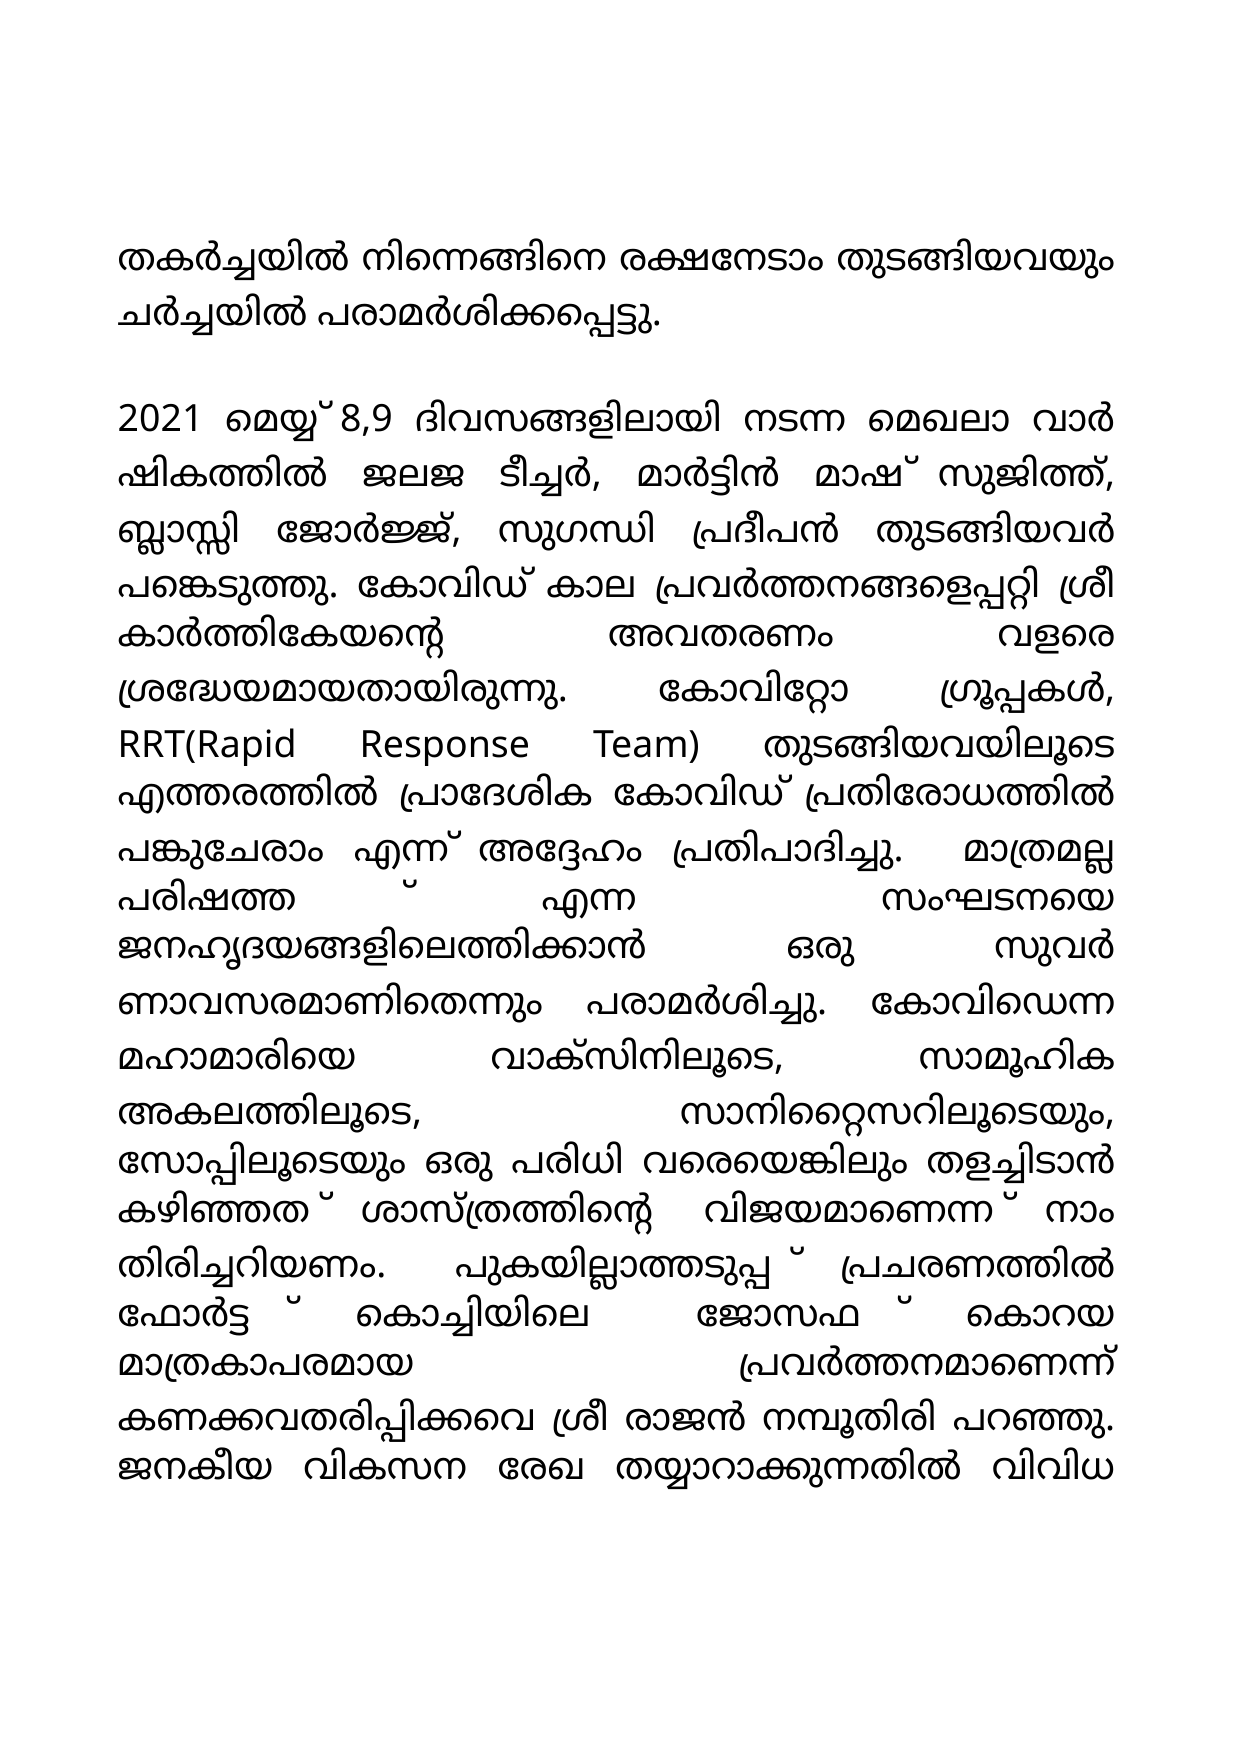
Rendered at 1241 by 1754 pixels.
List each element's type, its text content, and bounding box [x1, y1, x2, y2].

text തകര്‍ച്ചയില്‍ നിന്നെങ്ങിനെ രക്ഷനേടാം തുടങ്ങിയവയും ചര്‍ച്ചയില്‍ പരാമര്‍ശിക്കപ്പെട്ടു. [117, 236, 1115, 340]
text 2021 മെയ്യ് 8,9 ദിവസങ്ങളിലായി നടന്ന മെഖലാ വാര്‍ഷികത്തില്‍ ജലജ ടീച്ചര്‍, മാര്‍ട്ടിന്‍ മാഷ് സുജിത്ത്, ബ്ലാസ്സി ജോര്‍ജ്ജ്, സുഗന്ധി പ്രദീപന്‍ തുടങ്ങിയവര്‍ പങ്കെടുത്തു. കോവിഡ് കാല പ്രവര്‍ത്തനങ്ങളെപ്പറ്റി ശ്രീ കാര്‍ത്തികേയന്റെ അവതരണം വളരെ ശ്രദ്ധേയമായതായിരുന്നു. കോവിറ്റോ ഗ്രൂപ്പകള്‍, RRT(Rapid Response Team) തുടങ്ങിയവയിലൂടെ എത്തരത്തില്‍ പ്രാദേശിക കോവിഡ് പ്രതിരോധത്തില്‍ പങ്കുചേരാം എന്ന് അദ്ദേഹം പ്രതിപാദിച്ചു. മാത്രമല്ല പരിഷത്ത് എന്ന സംഘടനയെ ജനഹൃദയങ്ങളിലെത്തിക്കാന്‍ ഒരു സുവര്‍ണാവസരമാണിതെന്നും പരാമര്‍ശിച്ചു. കോവിഡെന്ന മഹാമാരിയെ വാക്സിനിലൂടെ, സാമൂഹിക അകലത്തിലൂടെ, സാനിറ്റൈസറിലൂടെയും, സോപ്പിലൂടെയും ഒരു പരിധി വരെയെങ്കിലും തളച്ചിടാന്‍ കഴിഞ്ഞത് ശാസ്ത്രത്തിന്റെ വിജയമാണെന്ന് നാം തിരിച്ചറിയണം. പുകയില്ലാത്തടുപ്പ് പ്രചരണത്തില്‍ ഫോര്‍ട്ട് കൊച്ചിയിലെ ജോസഫ് കൊറയ മാത്രകാപരമായ പ്രവര്‍ത്തനമാണെന്ന് കണക്കവതരിപ്പിക്കവെ ശ്രീ രാജന്‍ നമ്പൂതിരി പറഞ്ഞു. ജനകീയ വികസന രേഖ തയ്യാറാക്കുന്നതില്‍ വിവിധ [117, 391, 1115, 1495]
